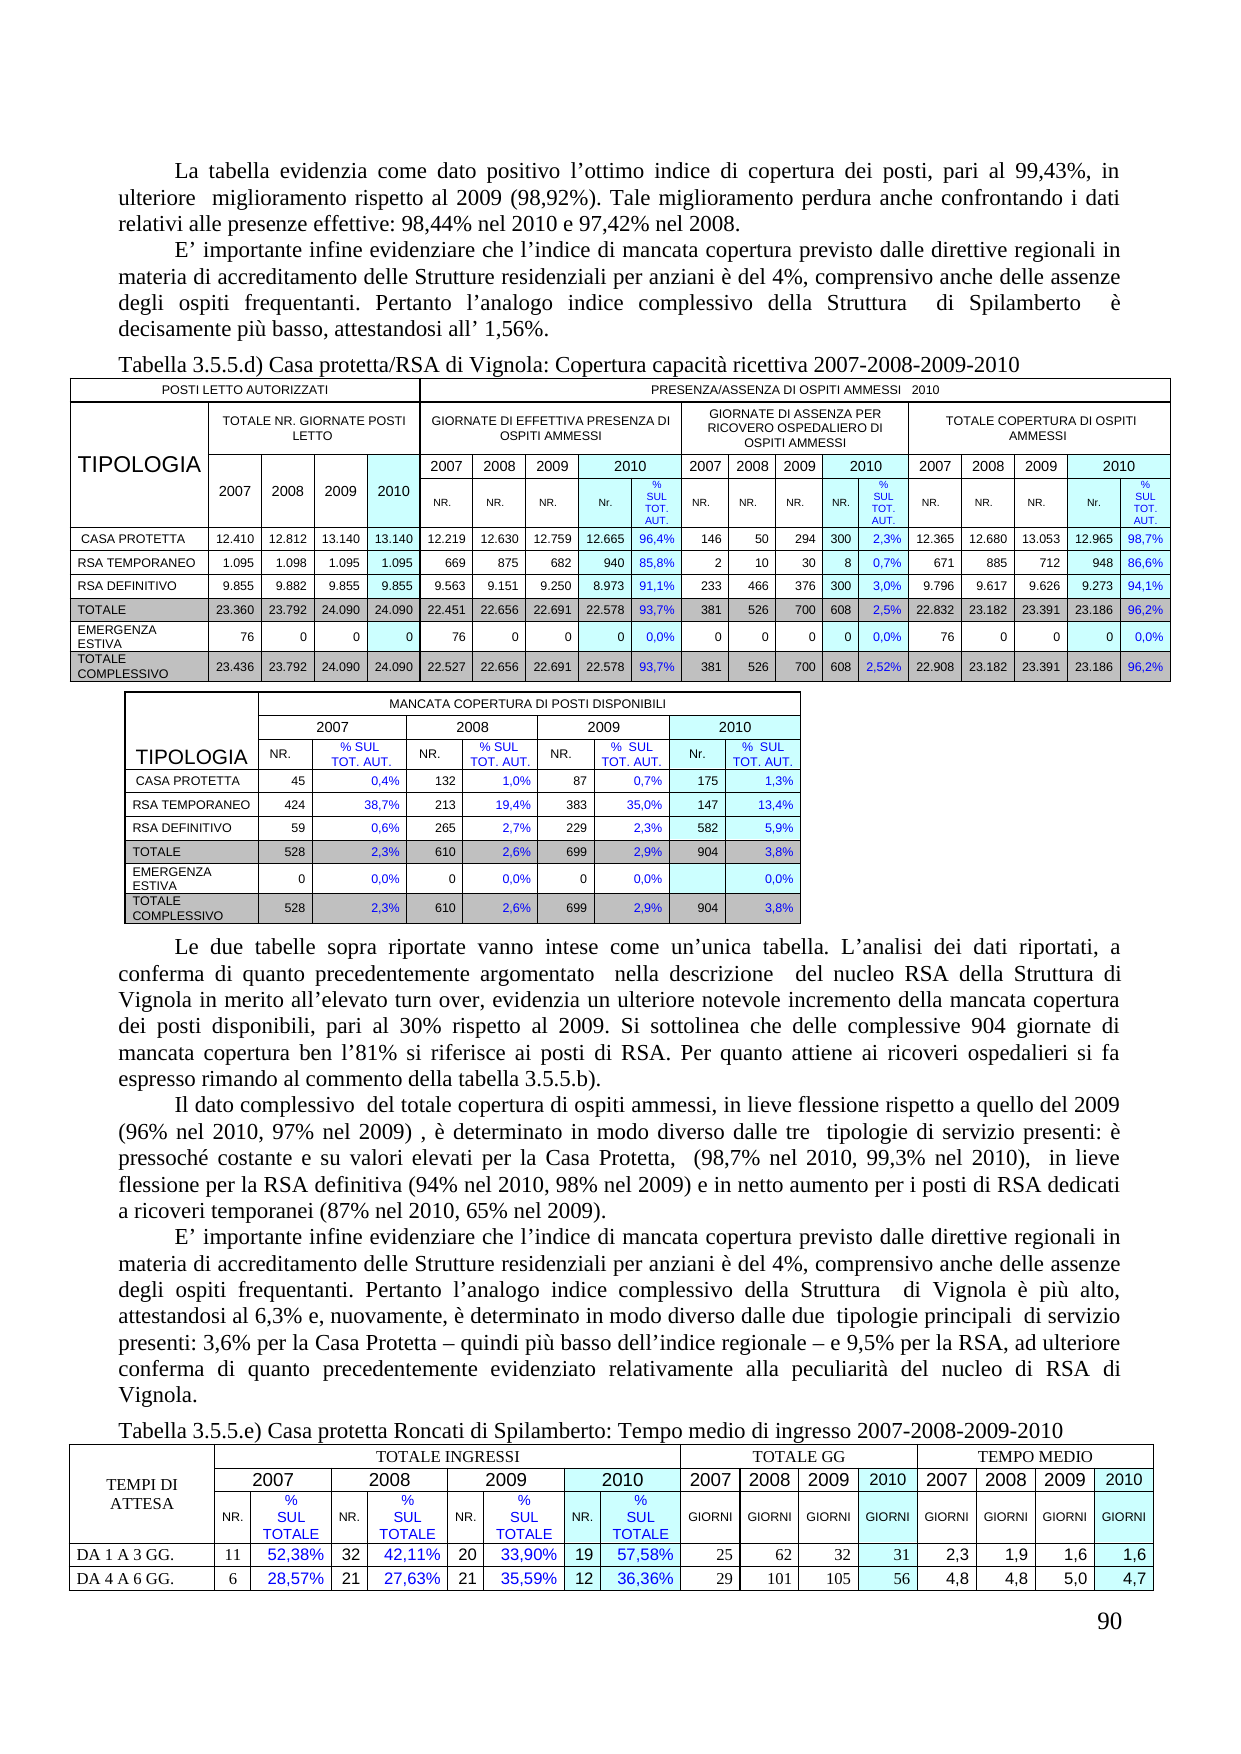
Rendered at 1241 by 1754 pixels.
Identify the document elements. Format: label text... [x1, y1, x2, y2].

table_cell 0,6% [313, 817, 406, 839]
table_cell 25 [681, 1544, 739, 1566]
table_cell 23.182 [962, 652, 1014, 681]
table_cell 526 [729, 652, 775, 681]
table_cell TOTALE [71, 599, 208, 621]
table_cell 9.151 [473, 575, 525, 598]
table_cell 85,8% [632, 551, 681, 574]
table_cell 22.691 [526, 599, 578, 621]
table_cell NR. [776, 479, 822, 527]
table_cell 4,7 [1095, 1567, 1153, 1590]
table_cell 22.578 [579, 652, 631, 681]
table_cell 93,7% [632, 652, 681, 681]
table_cell 59 [259, 817, 312, 839]
table_cell NR. [332, 1492, 367, 1542]
table_cell 19 [565, 1544, 600, 1566]
table_cell 29 [681, 1567, 739, 1590]
table_cell 2007 [909, 455, 961, 478]
table_cell 2,52% [859, 652, 908, 681]
table_cell 32 [799, 1544, 858, 1566]
table_cell TOTALE COMPLESSIVO [126, 894, 258, 923]
table_cell 294 [776, 528, 822, 550]
table_cell 2008 [962, 455, 1014, 478]
table_cell NR. [565, 1492, 600, 1542]
table_cell 383 [538, 793, 594, 816]
table_cell 9.855 [315, 575, 367, 598]
table_cell 2,3% [313, 841, 406, 863]
table_header TIPOLOGIA [126, 693, 258, 768]
table_cell 2008 [407, 716, 537, 739]
table_cell TOTALE COMPLESSIVO [71, 652, 208, 681]
table_cell % SUL TOT. AUT. [726, 740, 800, 768]
text Tabella 3.5.5.e) Casa protetta Roncati di Spilamberto: Tempo medio di ingresso 2007-2008-2009-2010 [118, 1417, 1122, 1444]
table_cell 22.527 [421, 652, 472, 681]
table_cell 608 [823, 599, 858, 621]
table_cell 300 [823, 575, 858, 598]
table_cell NR. [215, 1492, 250, 1542]
table_cell 2008 [977, 1469, 1035, 1491]
table_cell 528 [259, 841, 312, 863]
table_cell 6 [215, 1567, 250, 1590]
table_cell TOTALE COPERTURA DI OSPITI AMMESSI [909, 403, 1170, 454]
table_cell 2007 [421, 455, 472, 478]
table_cell 2009 [1036, 1469, 1094, 1491]
table_cell 699 [538, 841, 594, 863]
table_header TOTALE GG [681, 1445, 917, 1467]
text Le due tabelle sopra riportate vanno intese come un’unica tabella. L’analisi dei dati riportati, a conferma di quanto precedentemente argomentato nella descrizione del nucleo RSA della Struttura di Vignola in merito all’elevato turn over, evidenzia un ulteriore notevole incremento della mancata copertura dei posti disponibili, pari al 30% rispetto al 2009. Si sottolinea che delle complessive 904 giornate di mancata copertura ben l’81% si riferisce ai posti di RSA. Per quanto attiene ai ricoveri ospedalieri si fa espresso rimando al commento della tabella 3.5.5.b). [118, 933, 1122, 1092]
table_cell 0,7% [859, 551, 908, 574]
table_cell 0,4% [313, 770, 406, 792]
table_cell 0,0% [859, 622, 908, 651]
table_cell 31 [859, 1544, 917, 1566]
table_cell 2010 [670, 716, 800, 739]
table_cell 376 [776, 575, 822, 598]
table_cell 87 [538, 770, 594, 792]
table_cell EMERGENZA ESTIVA [126, 864, 258, 893]
table_cell 23.792 [262, 652, 314, 681]
table_cell 904 [670, 841, 725, 863]
table_cell 86,6% [1121, 551, 1170, 574]
table_cell 2009 [526, 455, 578, 478]
table_cell 2010 [859, 1469, 917, 1491]
table_cell 1,6 [1036, 1544, 1094, 1566]
table_cell 2008 [741, 1469, 798, 1491]
table_cell 27,63% [368, 1567, 447, 1590]
table_cell 0 [538, 864, 594, 893]
table_cell 213 [407, 793, 462, 816]
table_cell 381 [682, 652, 728, 681]
table_cell 36,36% [601, 1567, 680, 1590]
table_cell 1,3% [726, 770, 800, 792]
table_cell 9.250 [526, 575, 578, 598]
table_cell 4,8 [977, 1567, 1035, 1590]
table_cell 0 [579, 622, 631, 651]
table_cell % SUL TOT. AUT. [463, 740, 537, 768]
table_cell 2,9% [595, 841, 669, 863]
table_cell 528 [259, 894, 312, 923]
table_cell 2008 [729, 455, 775, 478]
table_cell DA 4 A 6 GG. [70, 1567, 214, 1590]
table_cell 2 [682, 551, 728, 574]
table_cell 56 [859, 1567, 917, 1590]
table_cell 96,2% [1121, 652, 1170, 681]
table_cell RSA DEFINITIVO [71, 575, 208, 598]
table_cell 3,8% [726, 894, 800, 923]
table_cell 885 [962, 551, 1014, 574]
table_cell NR. [448, 1492, 483, 1542]
table_cell 175 [670, 770, 725, 792]
table_cell 9.855 [209, 575, 261, 598]
table_cell Nr. [1068, 479, 1120, 527]
table_cell NR. [526, 479, 578, 527]
table_cell 0,0% [313, 864, 406, 893]
table_cell 12.219 [421, 528, 472, 550]
table_cell 12.680 [962, 528, 1014, 550]
table_cell 699 [538, 894, 594, 923]
table_cell 2,6% [463, 894, 537, 923]
table_cell 42,11% [368, 1544, 447, 1566]
table_cell 23.391 [1015, 652, 1067, 681]
table_cell 23.186 [1068, 652, 1120, 681]
table_cell 24.090 [368, 599, 419, 621]
table_cell 300 [823, 528, 858, 550]
table_cell 2010 [1068, 455, 1170, 478]
table_cell 526 [729, 599, 775, 621]
table_cell 712 [1015, 551, 1067, 574]
table_cell GIORNI [977, 1492, 1035, 1542]
table_cell GIORNATE DI ASSENZA PER RICOVERO OSPEDALIERO DI OSPITI AMMESSI [682, 403, 908, 454]
table_cell NR. [909, 479, 961, 527]
table_cell NR. [259, 740, 312, 768]
table_cell NR. [682, 479, 728, 527]
table_cell Nr. [670, 740, 725, 768]
table_cell 2008 [332, 1469, 447, 1491]
table_cell % SUL TOT. AUT. [595, 740, 669, 768]
table_cell 0 [262, 622, 314, 651]
table_cell 2009 [315, 455, 367, 527]
table_cell 147 [670, 793, 725, 816]
text Tabella 3.5.5.d) Casa protetta/RSA di Vignola: Copertura capacità ricettiva 2007-2008-2009-2010 [118, 351, 1122, 378]
table_cell 12.630 [473, 528, 525, 550]
table_header TOTALE INGRESSI [215, 1445, 680, 1467]
table_cell GIORNI [741, 1492, 798, 1542]
table_cell 22.578 [579, 599, 631, 621]
text Il dato complessivo del totale copertura di ospiti ammessi, in lieve flessione rispetto a quello del 2009 (96% nel 2010, 97% nel 2009) , è determinato in modo diverso dalle tre tipologie di servizio presenti: è pressoché costante e su valori elevati per la Casa Protetta, (98,7% nel 2010, 99,3% nel 2010), in lieve flessione per la RSA definitiva (94% nel 2010, 98% nel 2009) e in netto aumento per i posti di RSA dedicati a ricoveri temporanei (87% nel 2010, 65% nel 2009). [118, 1092, 1122, 1223]
table_cell 8.973 [579, 575, 631, 598]
table_cell % SUL TOT. AUT. [313, 740, 406, 768]
table_cell 12.759 [526, 528, 578, 550]
table_header PRESENZA/ASSENZA DI OSPITI AMMESSI 2010 [421, 379, 1170, 401]
text La tabella evidenzia come dato positivo l’ottimo indice di copertura dei posti, pari al 99,43%, in ulteriore miglioramento rispetto al 2009 (98,92%). Tale miglioramento perdura anche confrontando i dati relativi alle presenze effettive: 98,44% nel 2010 e 97,42% nel 2008. [118, 157, 1122, 236]
table_cell 0 [259, 864, 312, 893]
table_cell 2,3 [918, 1544, 976, 1566]
table_cell 2009 [799, 1469, 858, 1491]
table_cell GIORNI [1095, 1492, 1153, 1542]
table_cell 2007 [215, 1469, 331, 1491]
table_cell NR. [823, 479, 858, 527]
table_cell 424 [259, 793, 312, 816]
table_cell 24.090 [368, 652, 419, 681]
table_cell 96,4% [632, 528, 681, 550]
table_cell 9.626 [1015, 575, 1067, 598]
table_cell % SUL TOT. AUT. [1121, 479, 1170, 527]
table_cell 23.360 [209, 599, 261, 621]
table_cell 32 [332, 1544, 367, 1566]
table_cell 38,7% [313, 793, 406, 816]
table_cell 0,0% [463, 864, 537, 893]
table_cell RSA TEMPORANEO [71, 551, 208, 574]
text E’ importante infine evidenziare che l’indice di mancata copertura previsto dalle direttive regionali in materia di accreditamento delle Strutture residenziali per anziani è del 4%, comprensivo anche delle assenze degli ospiti frequentanti. Pertanto l’analogo indice complessivo della Struttura di Vignola è più alto, attestandosi al 6,3% e, nuovamente, è determinato in modo diverso dalle due tipologie principali di servizio presenti: 3,6% per la Casa Protetta – quindi più basso dell’indice regionale – e 9,5% per la RSA, ad ulteriore conferma di quanto precedentemente evidenziato relativamente alla peculiarità del nucleo di RSA di Vignola. [118, 1223, 1122, 1408]
table_cell 0 [1068, 622, 1120, 651]
table_cell % SUL TOTALE [251, 1492, 331, 1542]
table_cell 52,38% [251, 1544, 331, 1566]
table_header MANCATA COPERTURA DI POSTI DISPONIBILI [259, 693, 800, 715]
table_cell 2,3% [313, 894, 406, 923]
table_cell 2,5% [859, 599, 908, 621]
table_cell 0 [823, 622, 858, 651]
table_cell 22.691 [526, 652, 578, 681]
table_cell EMERGENZA ESTIVA [71, 622, 208, 651]
table_cell TOTALE [126, 841, 258, 863]
table_cell 0 [526, 622, 578, 651]
table_cell 12.965 [1068, 528, 1120, 550]
table_cell 12 [565, 1567, 600, 1590]
table_cell 1,6 [1095, 1544, 1153, 1566]
table_cell 940 [579, 551, 631, 574]
table_cell 2,6% [463, 841, 537, 863]
table_cell 28,57% [251, 1567, 331, 1590]
table_cell 2008 [262, 455, 314, 527]
table_cell 20 [448, 1544, 483, 1566]
table_cell 12.365 [909, 528, 961, 550]
table_cell DA 1 A 3 GG. [70, 1544, 214, 1566]
table_cell GIORNATE DI EFFETTIVA PRESENZA DI OSPITI AMMESSI [421, 403, 681, 454]
table_cell 50 [729, 528, 775, 550]
table_cell 2007 [918, 1469, 976, 1491]
table_cell 0,0% [595, 864, 669, 893]
table_cell TOTALE NR. GIORNATE POSTI LETTO [209, 403, 419, 454]
table_cell 0 [1015, 622, 1067, 651]
table_cell 466 [729, 575, 775, 598]
table_cell 875 [473, 551, 525, 574]
table_cell 13,4% [726, 793, 800, 816]
table_cell NR. [538, 740, 594, 768]
table_cell % SUL TOTALE [601, 1492, 680, 1542]
table_cell 2,9% [595, 894, 669, 923]
table_cell 45 [259, 770, 312, 792]
table_cell 22.908 [909, 652, 961, 681]
table_cell 9.882 [262, 575, 314, 598]
table_cell 13.053 [1015, 528, 1067, 550]
table_cell 265 [407, 817, 462, 839]
table_cell 9.563 [421, 575, 472, 598]
table_cell 93,7% [632, 599, 681, 621]
table_cell 0 [407, 864, 462, 893]
table_cell % SUL TOT. AUT. [632, 479, 681, 527]
table_cell 608 [823, 652, 858, 681]
table_cell 2010 [368, 455, 419, 527]
table_cell 2009 [776, 455, 822, 478]
table_cell GIORNI [918, 1492, 976, 1542]
table_cell 2010 [823, 455, 908, 478]
table_cell 2010 [1095, 1469, 1153, 1491]
table_cell CASA PROTETTA [126, 770, 258, 792]
table_cell 146 [682, 528, 728, 550]
table_cell TIPOLOGIA [71, 403, 208, 527]
table_cell NR. [729, 479, 775, 527]
table_header POSTI LETTO AUTORIZZATI [71, 379, 419, 401]
table_cell GIORNI [1036, 1492, 1094, 1542]
table_cell NR. [473, 479, 525, 527]
table_cell 2008 [473, 455, 525, 478]
table_cell 610 [407, 841, 462, 863]
table_cell 57,58% [601, 1544, 680, 1566]
table_cell 132 [407, 770, 462, 792]
table_cell 700 [776, 599, 822, 621]
table_cell NR. [421, 479, 472, 527]
table_cell 76 [421, 622, 472, 651]
table_cell 1.095 [315, 551, 367, 574]
table_cell 23.186 [1068, 599, 1120, 621]
table_cell 682 [526, 551, 578, 574]
table_cell NR. [407, 740, 462, 768]
table_cell 1,0% [463, 770, 537, 792]
table_cell 1.095 [209, 551, 261, 574]
table_cell 229 [538, 817, 594, 839]
table_cell 12.410 [209, 528, 261, 550]
table_cell 13.140 [368, 528, 419, 550]
table_cell 2007 [681, 1469, 739, 1491]
table_cell 1.098 [262, 551, 314, 574]
table_cell 1.095 [368, 551, 419, 574]
table_cell 904 [670, 894, 725, 923]
table_cell 582 [670, 817, 725, 839]
table_header TEMPI DI ATTESA [70, 1445, 214, 1542]
table_cell 2009 [1015, 455, 1067, 478]
table_cell 2,3% [859, 528, 908, 550]
table_cell 12.665 [579, 528, 631, 550]
table_cell 671 [909, 551, 961, 574]
table_cell 23.436 [209, 652, 261, 681]
table_cell % SUL TOTALE [368, 1492, 447, 1542]
table_cell 94,1% [1121, 575, 1170, 598]
table_header TEMPO MEDIO [918, 1445, 1153, 1467]
table_cell 2010 [579, 455, 681, 478]
table_cell 30 [776, 551, 822, 574]
table_cell 2,3% [595, 817, 669, 839]
table_cell 381 [682, 599, 728, 621]
table_cell 2009 [448, 1469, 564, 1491]
table_cell 5,9% [726, 817, 800, 839]
table_cell 9.617 [962, 575, 1014, 598]
table_cell NR. [962, 479, 1014, 527]
table_cell 22.656 [473, 599, 525, 621]
table_cell 0 [962, 622, 1014, 651]
table_cell 0 [776, 622, 822, 651]
table_cell 0 [729, 622, 775, 651]
table_cell 98,7% [1121, 528, 1170, 550]
table_cell GIORNI [681, 1492, 739, 1542]
table_cell % SUL TOTALE [484, 1492, 564, 1542]
table_cell 233 [682, 575, 728, 598]
table_cell 76 [909, 622, 961, 651]
table_cell 21 [448, 1567, 483, 1590]
table_cell 0,0% [632, 622, 681, 651]
table_cell 2010 [565, 1469, 680, 1491]
table_cell 24.090 [315, 652, 367, 681]
table_cell 35,59% [484, 1567, 564, 1590]
table_cell 9.855 [368, 575, 419, 598]
table_cell 1,9 [977, 1544, 1035, 1566]
table_cell 0,0% [726, 864, 800, 893]
table_cell 0 [473, 622, 525, 651]
table_cell 9.273 [1068, 575, 1120, 598]
table_cell 0,0% [1121, 622, 1170, 651]
table_cell 19,4% [463, 793, 537, 816]
table_cell 8 [823, 551, 858, 574]
table_cell 9.796 [909, 575, 961, 598]
table_cell 22.832 [909, 599, 961, 621]
table_cell 0 [315, 622, 367, 651]
table_cell 2007 [682, 455, 728, 478]
table_cell 76 [209, 622, 261, 651]
table_cell GIORNI [859, 1492, 917, 1542]
table_cell 11 [215, 1544, 250, 1566]
table_cell 24.090 [315, 599, 367, 621]
table_cell 62 [741, 1544, 798, 1566]
table_cell Nr. [579, 479, 631, 527]
table_cell 22.451 [421, 599, 472, 621]
table_cell 101 [741, 1567, 798, 1590]
table_cell 2009 [538, 716, 669, 739]
table_cell 22.656 [473, 652, 525, 681]
table_cell 0 [368, 622, 419, 651]
text E’ importante infine evidenziare che l’indice di mancata copertura previsto dalle direttive regionali in materia di accreditamento delle Strutture residenziali per anziani è del 4%, comprensivo anche delle assenze degli ospiti frequentanti. Pertanto l’analogo indice complessivo della Struttura di Spilamberto è decisamente più basso, attestandosi all’ 1,56%. [118, 236, 1122, 342]
table_cell 23.391 [1015, 599, 1067, 621]
table_cell 23.792 [262, 599, 314, 621]
table_cell 105 [799, 1567, 858, 1590]
table_cell 0,7% [595, 770, 669, 792]
table_cell RSA TEMPORANEO [126, 793, 258, 816]
table_cell RSA DEFINITIVO [126, 817, 258, 839]
table_cell 3,8% [726, 841, 800, 863]
table_cell 23.182 [962, 599, 1014, 621]
table_cell 33,90% [484, 1544, 564, 1566]
table_cell 700 [776, 652, 822, 681]
table_cell NR. [1015, 479, 1067, 527]
table_cell 91,1% [632, 575, 681, 598]
table_cell 2007 [209, 455, 261, 527]
table_cell % SUL TOT. AUT. [859, 479, 908, 527]
table_cell 0 [682, 622, 728, 651]
table_cell GIORNI [799, 1492, 858, 1542]
table_cell [670, 864, 725, 893]
table_cell 3,0% [859, 575, 908, 598]
table_cell 5,0 [1036, 1567, 1094, 1590]
table_cell CASA PROTETTA [71, 528, 208, 550]
table_cell 96,2% [1121, 599, 1170, 621]
table_cell 13.140 [315, 528, 367, 550]
table_cell 2007 [259, 716, 406, 739]
table_cell 21 [332, 1567, 367, 1590]
table_cell 35,0% [595, 793, 669, 816]
table_cell 4,8 [918, 1567, 976, 1590]
table_cell 12.812 [262, 528, 314, 550]
table_cell 10 [729, 551, 775, 574]
table_cell 2,7% [463, 817, 537, 839]
table_cell 948 [1068, 551, 1120, 574]
table_cell 610 [407, 894, 462, 923]
table_cell 669 [421, 551, 472, 574]
